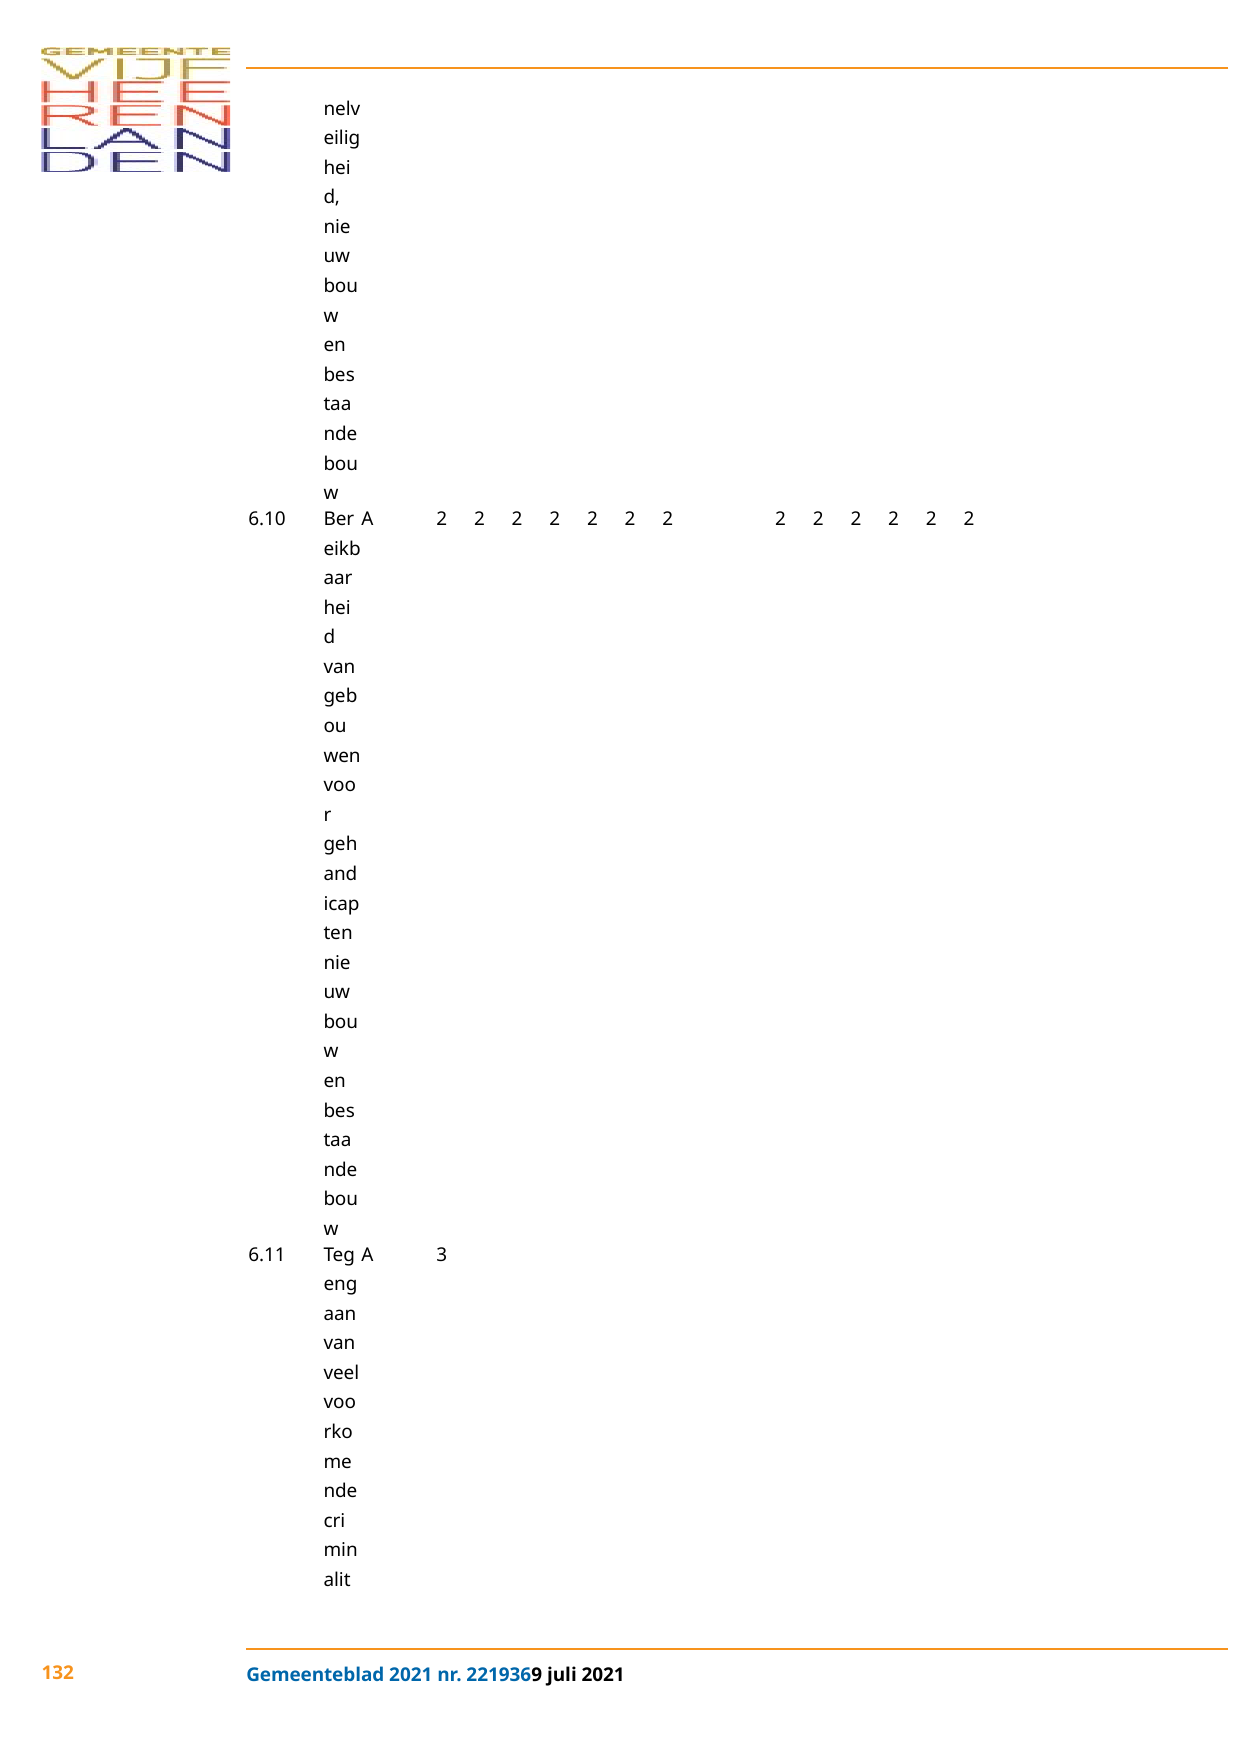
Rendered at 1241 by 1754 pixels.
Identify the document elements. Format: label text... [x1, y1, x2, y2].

table_cell [775, 1241, 813, 1592]
table_cell [286, 95, 323, 505]
table_cell [399, 505, 436, 1241]
table_cell [286, 505, 323, 1241]
table_cell [549, 1241, 587, 1592]
table_cell [587, 1241, 624, 1592]
table_cell [775, 95, 813, 505]
table_cell 2 [813, 505, 850, 1241]
table_cell [700, 505, 737, 1241]
table_cell [1114, 1241, 1152, 1592]
table_cell [700, 95, 737, 505]
table_cell 6.11 [248, 1241, 286, 1592]
table_cell [286, 1241, 323, 1592]
table_cell [737, 505, 775, 1241]
table_cell [624, 95, 662, 505]
table_cell [850, 1241, 888, 1592]
table_cell [850, 95, 888, 505]
table_cell [963, 1241, 1001, 1592]
table_cell [963, 95, 1001, 505]
table_cell [361, 95, 398, 505]
table_cell [888, 95, 926, 505]
table_cell [1001, 505, 1038, 1241]
table_cell [926, 1241, 963, 1592]
table_cell [399, 95, 436, 505]
table_cell 2 [474, 505, 511, 1241]
table_cell [549, 95, 587, 505]
table_cell [511, 1241, 549, 1592]
table_cell 2 [549, 505, 587, 1241]
table_cell [888, 1241, 926, 1592]
table_cell [1039, 95, 1076, 505]
table_cell [1076, 505, 1114, 1241]
table_cell 2 [963, 505, 1001, 1241]
table_cell [1114, 95, 1152, 505]
table_cell [662, 95, 700, 505]
table_cell [1114, 505, 1152, 1241]
table_cell [511, 95, 549, 505]
table_cell [474, 1241, 511, 1592]
table_cell [248, 95, 286, 505]
table_cell [1076, 1241, 1114, 1592]
table_cell 2 [775, 505, 813, 1241]
table_cell [1001, 1241, 1038, 1592]
table_cell 2 [662, 505, 700, 1241]
table_cell A [361, 505, 398, 1241]
table_cell [926, 95, 963, 505]
table_cell [700, 1241, 737, 1592]
table_cell nelveiligheid, nieuwbouw en bestaande bouw [323, 95, 361, 505]
table_cell 2 [511, 505, 549, 1241]
table_cell 2 [850, 505, 888, 1241]
table_cell A [361, 1241, 398, 1592]
table_cell [1039, 1241, 1076, 1592]
table_cell 2 [436, 505, 474, 1241]
table_cell 2 [624, 505, 662, 1241]
table_cell Tegengaan van veel voorkomende criminalit [323, 1241, 361, 1592]
table_cell [624, 1241, 662, 1592]
table_cell 2 [926, 505, 963, 1241]
table_cell 3 [436, 1241, 474, 1592]
table_cell [737, 1241, 775, 1592]
table_cell [662, 1241, 700, 1592]
table_cell [1001, 95, 1038, 505]
table_cell [1076, 95, 1114, 505]
table_cell [474, 95, 511, 505]
table_cell [813, 95, 850, 505]
table_cell [436, 95, 474, 505]
table_cell [813, 1241, 850, 1592]
table_cell 2 [888, 505, 926, 1241]
table_cell [737, 95, 775, 505]
table_cell 2 [587, 505, 624, 1241]
table_cell [1039, 505, 1076, 1241]
picture [41, 47, 231, 172]
table_cell Bereikbaarheid van gebouwen voor gehandicapten nieuwbouw en bestaande bouw [323, 505, 361, 1241]
table_cell [587, 95, 624, 505]
table_cell 6.10 [248, 505, 286, 1241]
table_cell [399, 1241, 436, 1592]
